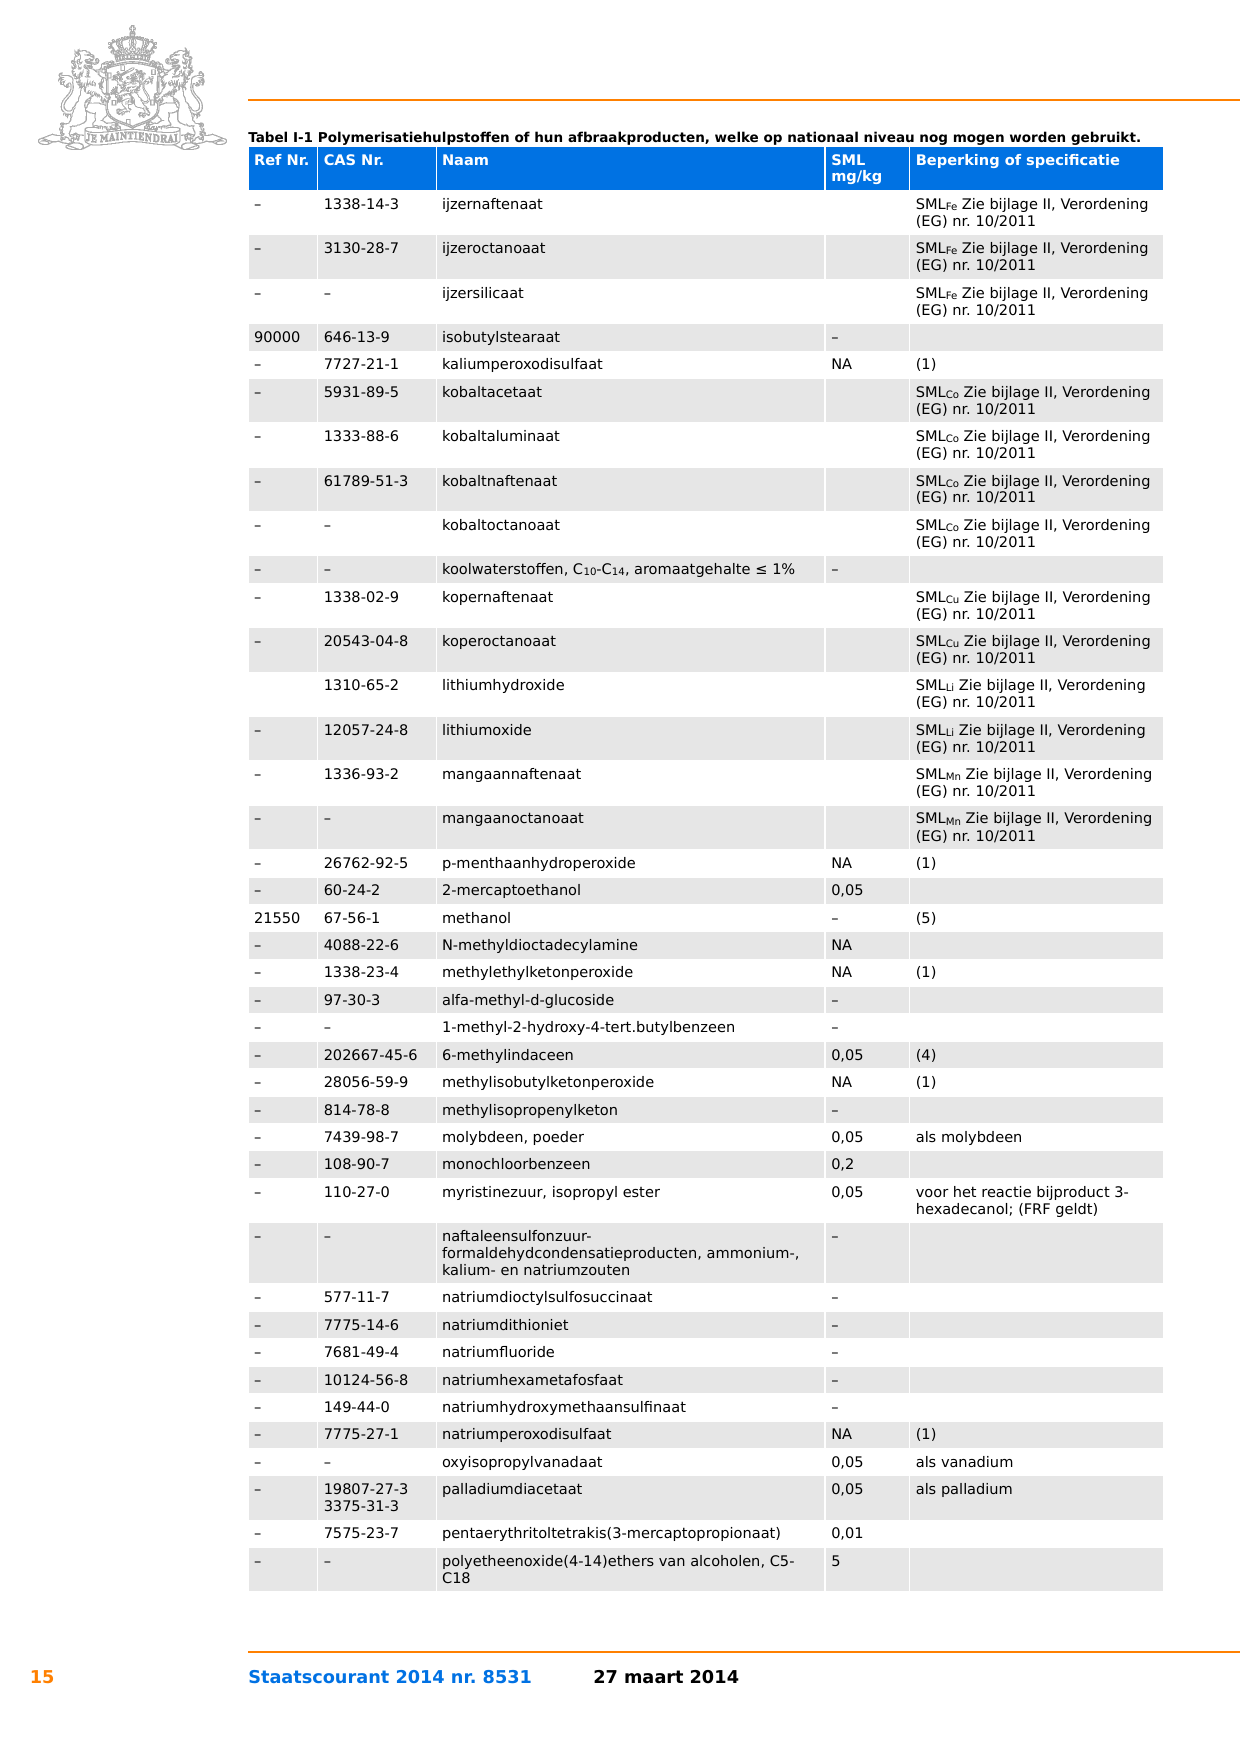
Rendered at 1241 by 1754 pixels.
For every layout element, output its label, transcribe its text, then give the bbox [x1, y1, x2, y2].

table_cell [826, 717, 909, 760]
table_cell 5 [826, 1548, 909, 1591]
table_cell – [249, 850, 317, 876]
table_cell (1) [910, 850, 1163, 876]
table_cell natriumhexametafosfaat [437, 1367, 824, 1393]
table_cell koolwaterstoffen, C10-C14, aromaatgehalte ≤ 1% [437, 556, 824, 583]
table_cell natriumdithioniet [437, 1312, 824, 1338]
table_cell ijzersilicaat [437, 280, 824, 323]
table_cell – [249, 1223, 317, 1283]
table_cell lithiumoxide [437, 717, 824, 760]
table_cell [826, 512, 909, 555]
table_cell – [826, 1015, 909, 1041]
table_cell 6-methylindaceen [437, 1042, 824, 1068]
table_cell SMLCu Zie bijlage II, Verordening (EG) nr. 10/2011 [910, 584, 1163, 627]
table_cell [249, 673, 317, 716]
table_cell 5931-89-5 [318, 379, 436, 422]
table_cell – [318, 1548, 436, 1591]
table_cell SMLFe Zie bijlage II, Verordening (EG) nr. 10/2011 [910, 235, 1163, 279]
table_cell 12057-24-8 [318, 717, 436, 760]
table_cell SMLLi Zie bijlage II, Verordening (EG) nr. 10/2011 [910, 717, 1163, 760]
table_cell 1-methyl-2-hydroxy-4-tert.butylbenzeen [437, 1015, 824, 1041]
table_cell 0,05 [826, 1124, 909, 1150]
table_cell [910, 1097, 1163, 1123]
table_cell – [826, 1367, 909, 1393]
table_cell 108-90-7 [318, 1151, 436, 1178]
table_cell CAS Nr. [318, 147, 436, 190]
table_cell NA [826, 932, 909, 959]
table_cell 1338-02-9 [318, 584, 436, 627]
table_cell – [826, 324, 909, 351]
table_cell voor het reactie bijproduct 3-hexadecanol; (FRF geldt) [910, 1179, 1163, 1222]
table_cell N-methyldioctadecylamine [437, 932, 824, 959]
table_cell SMLCo Zie bijlage II, Verordening (EG) nr. 10/2011 [910, 423, 1163, 467]
table_cell [910, 1367, 1163, 1393]
table_cell NA [826, 352, 909, 378]
table_cell 202667-45-6 [318, 1042, 436, 1068]
table_cell SMLMn Zie bijlage II, Verordening (EG) nr. 10/2011 [910, 806, 1163, 849]
table_cell – [249, 379, 317, 422]
table_cell – [249, 1422, 317, 1448]
table_cell (1) [910, 960, 1163, 986]
table_cell – [826, 905, 909, 931]
table_cell molybdeen, poeder [437, 1124, 824, 1150]
table_cell – [249, 1339, 317, 1366]
table_cell [910, 1548, 1163, 1591]
table_cell 149-44-0 [318, 1394, 436, 1421]
table_cell 1333-88-6 [318, 423, 436, 467]
table_cell 7727-21-1 [318, 352, 436, 378]
table_cell 7439-98-7 [318, 1124, 436, 1150]
table_cell [826, 423, 909, 467]
table_cell 0,05 [826, 1449, 909, 1475]
table_cell 60-24-2 [318, 878, 436, 904]
table_cell mangaannaftenaat [437, 761, 824, 805]
table_cell – [826, 987, 909, 1013]
table_cell 1338-23-4 [318, 960, 436, 986]
table_cell 61789-51-3 [318, 468, 436, 511]
table_cell 7575-23-7 [318, 1521, 436, 1547]
table_cell – [249, 352, 317, 378]
table_cell 90000 [249, 324, 317, 351]
table_cell [910, 987, 1163, 1013]
table_cell – [249, 584, 317, 627]
table_cell 577-11-7 [318, 1285, 436, 1311]
table_cell – [249, 1042, 317, 1068]
table_cell kobaltnaftenaat [437, 468, 824, 511]
table_cell lithiumhydroxide [437, 673, 824, 716]
table_cell 110-27-0 [318, 1179, 436, 1222]
table_cell 0,01 [826, 1521, 909, 1547]
table_cell kobaltoctanoaat [437, 512, 824, 555]
table_cell – [249, 1476, 317, 1520]
table_cell kaliumperoxodisulfaat [437, 352, 824, 378]
table_cell SMLCu Zie bijlage II, Verordening (EG) nr. 10/2011 [910, 628, 1163, 672]
table_cell 0,05 [826, 1179, 909, 1222]
table_cell methanol [437, 905, 824, 931]
table_cell – [249, 1449, 317, 1475]
table_cell NA [826, 960, 909, 986]
table_cell [910, 324, 1163, 351]
table_cell 21550 [249, 905, 317, 931]
table_cell SMLCo Zie bijlage II, Verordening (EG) nr. 10/2011 [910, 512, 1163, 555]
table_cell SMLLi Zie bijlage II, Verordening (EG) nr. 10/2011 [910, 673, 1163, 716]
table_cell methylisobutylketonperoxide [437, 1069, 824, 1096]
table_cell kobaltacetaat [437, 379, 824, 422]
table_cell 26762-92-5 [318, 850, 436, 876]
table_cell isobutylstearaat [437, 324, 824, 351]
table_cell natriumperoxodisulfaat [437, 1422, 824, 1448]
table_cell – [826, 1285, 909, 1311]
table_cell kopernaftenaat [437, 584, 824, 627]
picture [38, 25, 227, 150]
table_cell (4) [910, 1042, 1163, 1068]
table_cell – [826, 1312, 909, 1338]
table_cell natriumfluoride [437, 1339, 824, 1366]
table_cell naftaleensulfonzuur-formaldehydcondensatieproducten, ammonium-, kalium- en natriumzouten [437, 1223, 824, 1283]
table_cell 7681-49-4 [318, 1339, 436, 1366]
table_cell [910, 1394, 1163, 1421]
table_cell 1336-93-2 [318, 761, 436, 805]
table_cell methylisopropenylketon [437, 1097, 824, 1123]
table_cell SMLMn Zie bijlage II, Verordening (EG) nr. 10/2011 [910, 761, 1163, 805]
table_cell – [318, 280, 436, 323]
table_cell 0,05 [826, 1042, 909, 1068]
table_cell – [249, 512, 317, 555]
table_cell SMLCo Zie bijlage II, Verordening (EG) nr. 10/2011 [910, 468, 1163, 511]
table_cell – [249, 1015, 317, 1041]
table_cell – [249, 235, 317, 279]
table_cell – [826, 1394, 909, 1421]
table_cell [910, 1521, 1163, 1547]
table_cell 1338-14-3 [318, 191, 436, 234]
table_cell – [826, 1223, 909, 1283]
table_cell – [249, 1097, 317, 1123]
table_cell 2-mercaptoethanol [437, 878, 824, 904]
table_cell – [249, 1367, 317, 1393]
table_cell – [318, 512, 436, 555]
table_cell 3130-28-7 [318, 235, 436, 279]
table_cell – [249, 628, 317, 672]
table_cell [910, 1339, 1163, 1366]
table_header Tabel I-1 Polymerisatiehulpstoffen of hun afbraakproducten, welke op nationaal niveau nog mogen worden gebruikt. [248, 130, 1163, 146]
table_cell – [249, 878, 317, 904]
table_cell – [249, 1124, 317, 1150]
table_cell (1) [910, 1422, 1163, 1448]
table_cell – [249, 1285, 317, 1311]
table_cell [826, 806, 909, 849]
table_cell – [249, 1521, 317, 1547]
table_cell als palladium [910, 1476, 1163, 1520]
table_cell 97-30-3 [318, 987, 436, 1013]
table_cell [826, 628, 909, 672]
table_cell – [826, 1339, 909, 1366]
table_cell [910, 1151, 1163, 1178]
table_cell – [249, 423, 317, 467]
table_cell methylethylketonperoxide [437, 960, 824, 986]
table_cell 814-78-8 [318, 1097, 436, 1123]
table_cell 1310-65-2 [318, 673, 436, 716]
table_cell [826, 191, 909, 234]
table_cell – [249, 1069, 317, 1096]
table_cell [826, 280, 909, 323]
table_cell [910, 556, 1163, 583]
table_cell [910, 932, 1163, 959]
table_cell – [826, 556, 909, 583]
table_cell – [249, 1179, 317, 1222]
table_cell als molybdeen [910, 1124, 1163, 1150]
table_cell – [249, 1151, 317, 1178]
table_cell – [249, 191, 317, 234]
table_cell – [318, 1449, 436, 1475]
table_cell 67-56-1 [318, 905, 436, 931]
table_cell pentaerythritoltetrakis(3-mercaptopropionaat) [437, 1521, 824, 1547]
table_cell – [249, 1548, 317, 1591]
table_cell ijzernaftenaat [437, 191, 824, 234]
table_cell koperoctanoaat [437, 628, 824, 672]
table_cell NA [826, 1069, 909, 1096]
table_cell – [249, 806, 317, 849]
table_cell 10124-56-8 [318, 1367, 436, 1393]
table_cell kobaltaluminaat [437, 423, 824, 467]
table_cell 19807-27-3 3375-31-3 [318, 1476, 436, 1520]
table_cell Naam [437, 147, 824, 190]
table_cell [826, 761, 909, 805]
table_cell [910, 1285, 1163, 1311]
table_cell [826, 584, 909, 627]
table_cell (1) [910, 352, 1163, 378]
table_cell SMLFe Zie bijlage II, Verordening (EG) nr. 10/2011 [910, 280, 1163, 323]
table_cell 646-13-9 [318, 324, 436, 351]
table_cell NA [826, 1422, 909, 1448]
table_cell – [249, 280, 317, 323]
table_cell natriumhydroxymethaansulfinaat [437, 1394, 824, 1421]
table_cell – [318, 1015, 436, 1041]
table_cell [910, 1223, 1163, 1283]
table_cell p-menthaanhydroperoxide [437, 850, 824, 876]
table_cell 0,05 [826, 878, 909, 904]
table_cell 4088-22-6 [318, 932, 436, 959]
table_cell palladiumdiacetaat [437, 1476, 824, 1520]
table_cell als vanadium [910, 1449, 1163, 1475]
table_cell – [249, 468, 317, 511]
table_cell [826, 379, 909, 422]
table_cell ijzeroctanoaat [437, 235, 824, 279]
table_cell Ref Nr. [249, 147, 317, 190]
table_cell SMLCo Zie bijlage II, Verordening (EG) nr. 10/2011 [910, 379, 1163, 422]
table_cell 7775-14-6 [318, 1312, 436, 1338]
table_cell – [249, 1394, 317, 1421]
table_cell – [249, 987, 317, 1013]
table_cell 0,05 [826, 1476, 909, 1520]
table_cell – [826, 1097, 909, 1123]
table_cell 28056-59-9 [318, 1069, 436, 1096]
table_cell – [318, 1223, 436, 1283]
table_cell – [249, 1312, 317, 1338]
table_cell alfa-methyl-d-glucoside [437, 987, 824, 1013]
table_cell (1) [910, 1069, 1163, 1096]
table_cell [826, 235, 909, 279]
table_cell – [249, 932, 317, 959]
table_cell – [249, 960, 317, 986]
table_cell 7775-27-1 [318, 1422, 436, 1448]
table_cell [826, 468, 909, 511]
table_cell [910, 878, 1163, 904]
table_cell mangaanoctanoaat [437, 806, 824, 849]
table_cell SMLFe Zie bijlage II, Verordening (EG) nr. 10/2011 [910, 191, 1163, 234]
table_cell myristinezuur, isopropyl ester [437, 1179, 824, 1222]
table_cell [910, 1312, 1163, 1338]
table_cell oxyisopropylvanadaat [437, 1449, 824, 1475]
table_cell SML mg/kg [826, 147, 909, 190]
table_cell – [318, 556, 436, 583]
table_cell – [249, 761, 317, 805]
table_cell (5) [910, 905, 1163, 931]
table_cell monochloorbenzeen [437, 1151, 824, 1178]
table_cell [826, 673, 909, 716]
table_cell Beperking of specificatie [910, 147, 1163, 190]
table_cell 20543-04-8 [318, 628, 436, 672]
table_cell natriumdioctylsulfosuccinaat [437, 1285, 824, 1311]
table_cell 0,2 [826, 1151, 909, 1178]
table_cell – [318, 806, 436, 849]
table_cell polyetheenoxide(4-14)ethers van alcoholen, C5-C18 [437, 1548, 824, 1591]
table_cell – [249, 717, 317, 760]
table_cell NA [826, 850, 909, 876]
table_cell [910, 1015, 1163, 1041]
table_cell – [249, 556, 317, 583]
